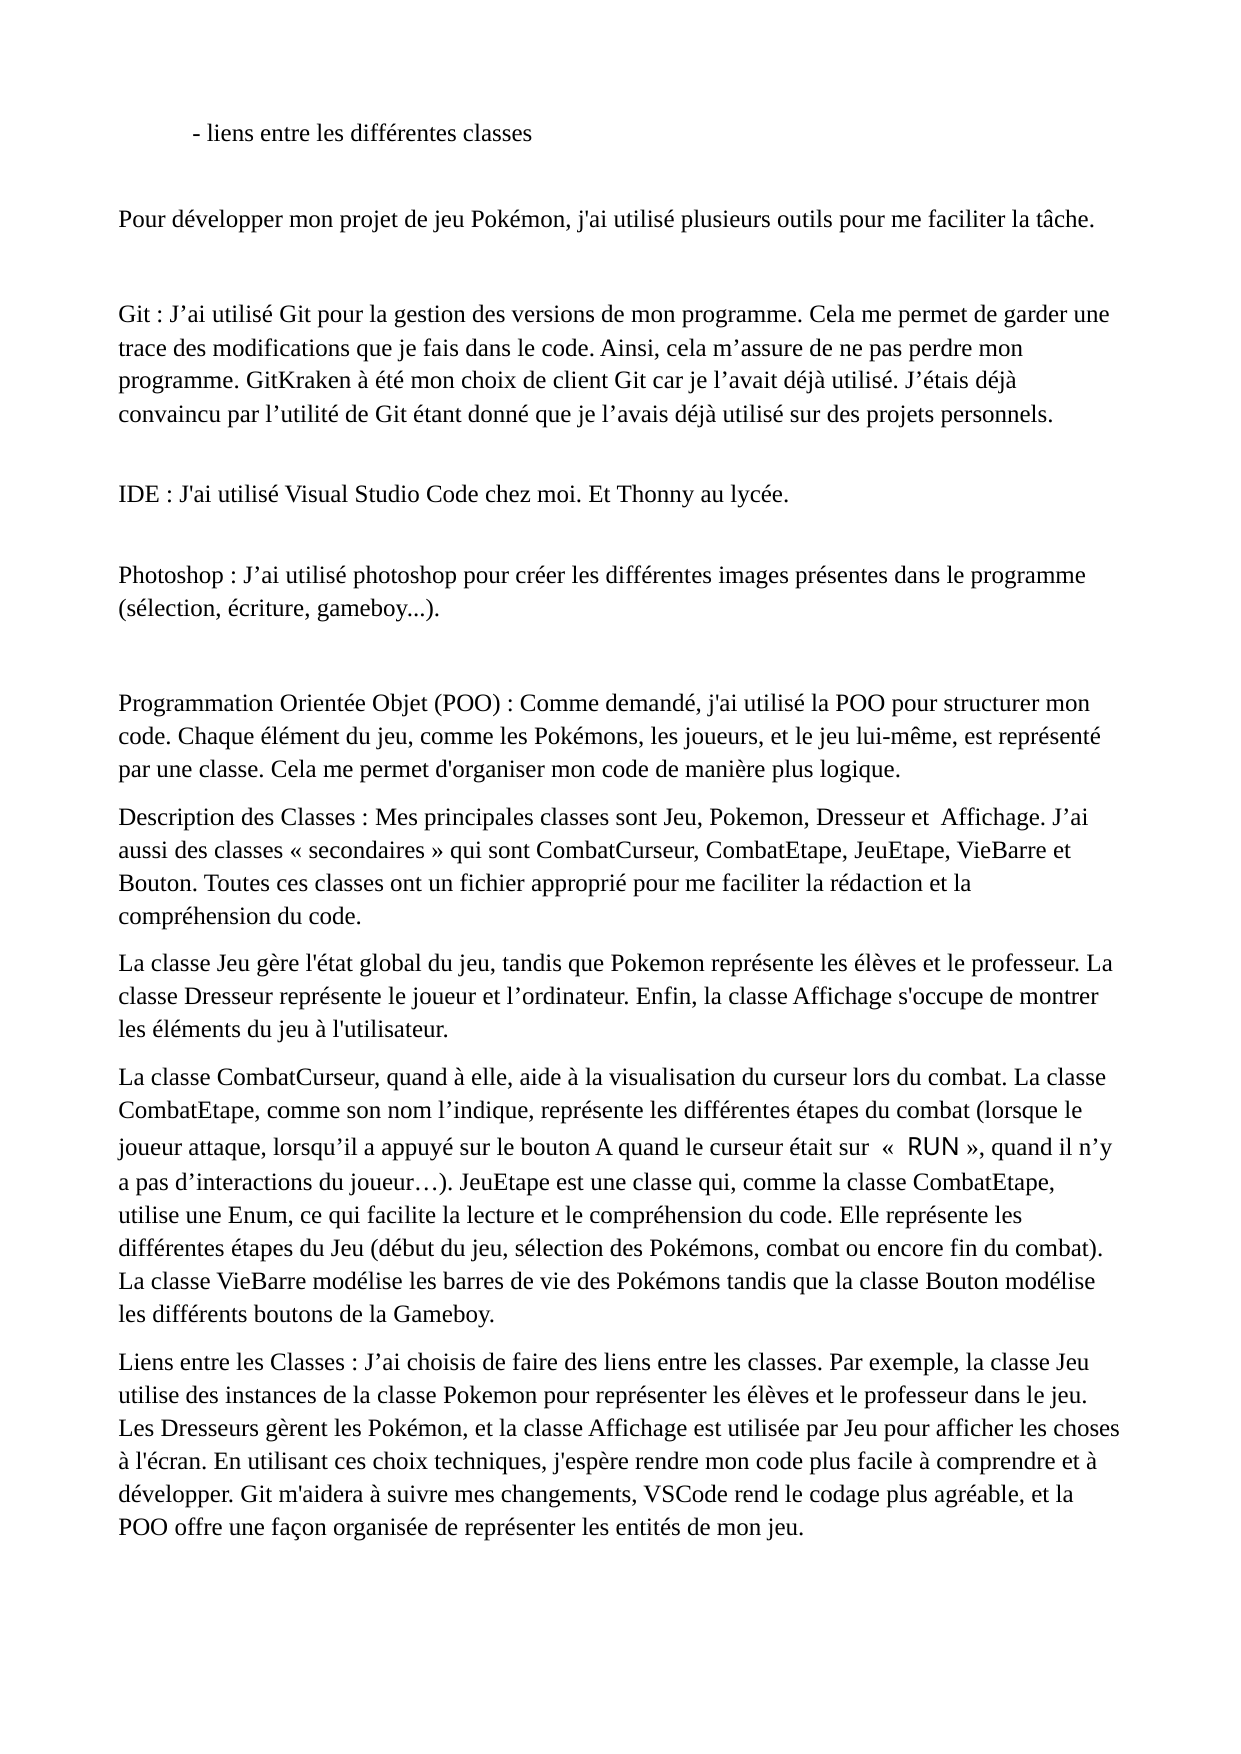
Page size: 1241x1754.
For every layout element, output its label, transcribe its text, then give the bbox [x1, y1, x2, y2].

text Photoshop : J’ai utilisé photoshop pour créer les différentes images présentes dans le programme (sélection, écriture, gameboy...). [118, 560, 1122, 622]
text Git : J’ai utilisé Git pour la gestion des versions de mon programme. Cela me permet de garder une trace des modifications que je fais dans le code. Ainsi, cela m’assure de ne pas perdre mon programme. GitKraken à été mon choix de client Git car je l’avait déjà utilisé. J’étais déjà convaincu par l’utilité de Git étant donné que je l’avais déjà utilisé sur des projets personnels. [118, 299, 1122, 460]
text Programmation Orientée Objet (POO) : Comme demandé, j'ai utilisé la POO pour structurer mon code. Chaque élément du jeu, comme les Pokémons, les joueurs, et le jeu lui-même, est représenté par une classe. Cela me permet d'organiser mon code de manière plus logique. [118, 688, 1122, 783]
text - liens entre les différentes classes [118, 118, 1122, 147]
text Description des Classes : Mes principales classes sont Jeu, Pokemon, Dresseur et Affichage. J’ai aussi des classes « secondaires » qui sont CombatCurseur, CombatEtape, JeuEtape, VieBarre et Bouton. Toutes ces classes ont un fichier approprié pour me faciliter la rédaction et la compréhension du code. [118, 802, 1122, 929]
text Pour développer mon projet de jeu Pokémon, j'ai utilisé plusieurs outils pour me faciliter la tâche. [118, 204, 1122, 233]
text Liens entre les Classes : J’ai choisis de faire des liens entre les classes. Par exemple, la classe Jeu utilise des instances de la classe Pokemon pour représenter les élèves et le professeur dans le jeu. Les Dresseurs gèrent les Pokémon, et la classe Affichage est utilisée par Jeu pour afficher les choses à l'écran. En utilisant ces choix techniques, j'espère rendre mon code plus facile à comprendre et à développer. Git m'aidera à suivre mes changements, VSCode rend le codage plus agréable, et la POO offre une façon organisée de représenter les entités de mon jeu. [118, 1347, 1122, 1541]
text La classe Jeu gère l'état global du jeu, tandis que Pokemon représente les élèves et le professeur. La classe Dresseur représente le joueur et l’ordinateur. Enfin, la classe Affichage s'occupe de montrer les éléments du jeu à l'utilisateur. [118, 948, 1122, 1043]
text La classe CombatCurseur, quand à elle, aide à la visualisation du curseur lors du combat. La classe CombatEtape, comme son nom l’indique, représente les différentes étapes du combat (lorsque le joueur attaque, lorsqu’il a appuyé sur le bouton A quand le curseur était sur « RUN », quand il n’y a pas d’interactions du joueur…). JeuEtape est une classe qui, comme la classe CombatEtape, utilise une Enum, ce qui facilite la lecture et le compréhension du code. Elle représente les différentes étapes du Jeu (début du jeu, sélection des Pokémons, combat ou encore fin du combat). La classe VieBarre modélise les barres de vie des Pokémons tandis que la classe Bouton modélise les différents boutons de la Gameboy. [118, 1062, 1122, 1328]
text IDE : J'ai utilisé Visual Studio Code chez moi. Et Thonny au lycée. [118, 479, 1122, 541]
